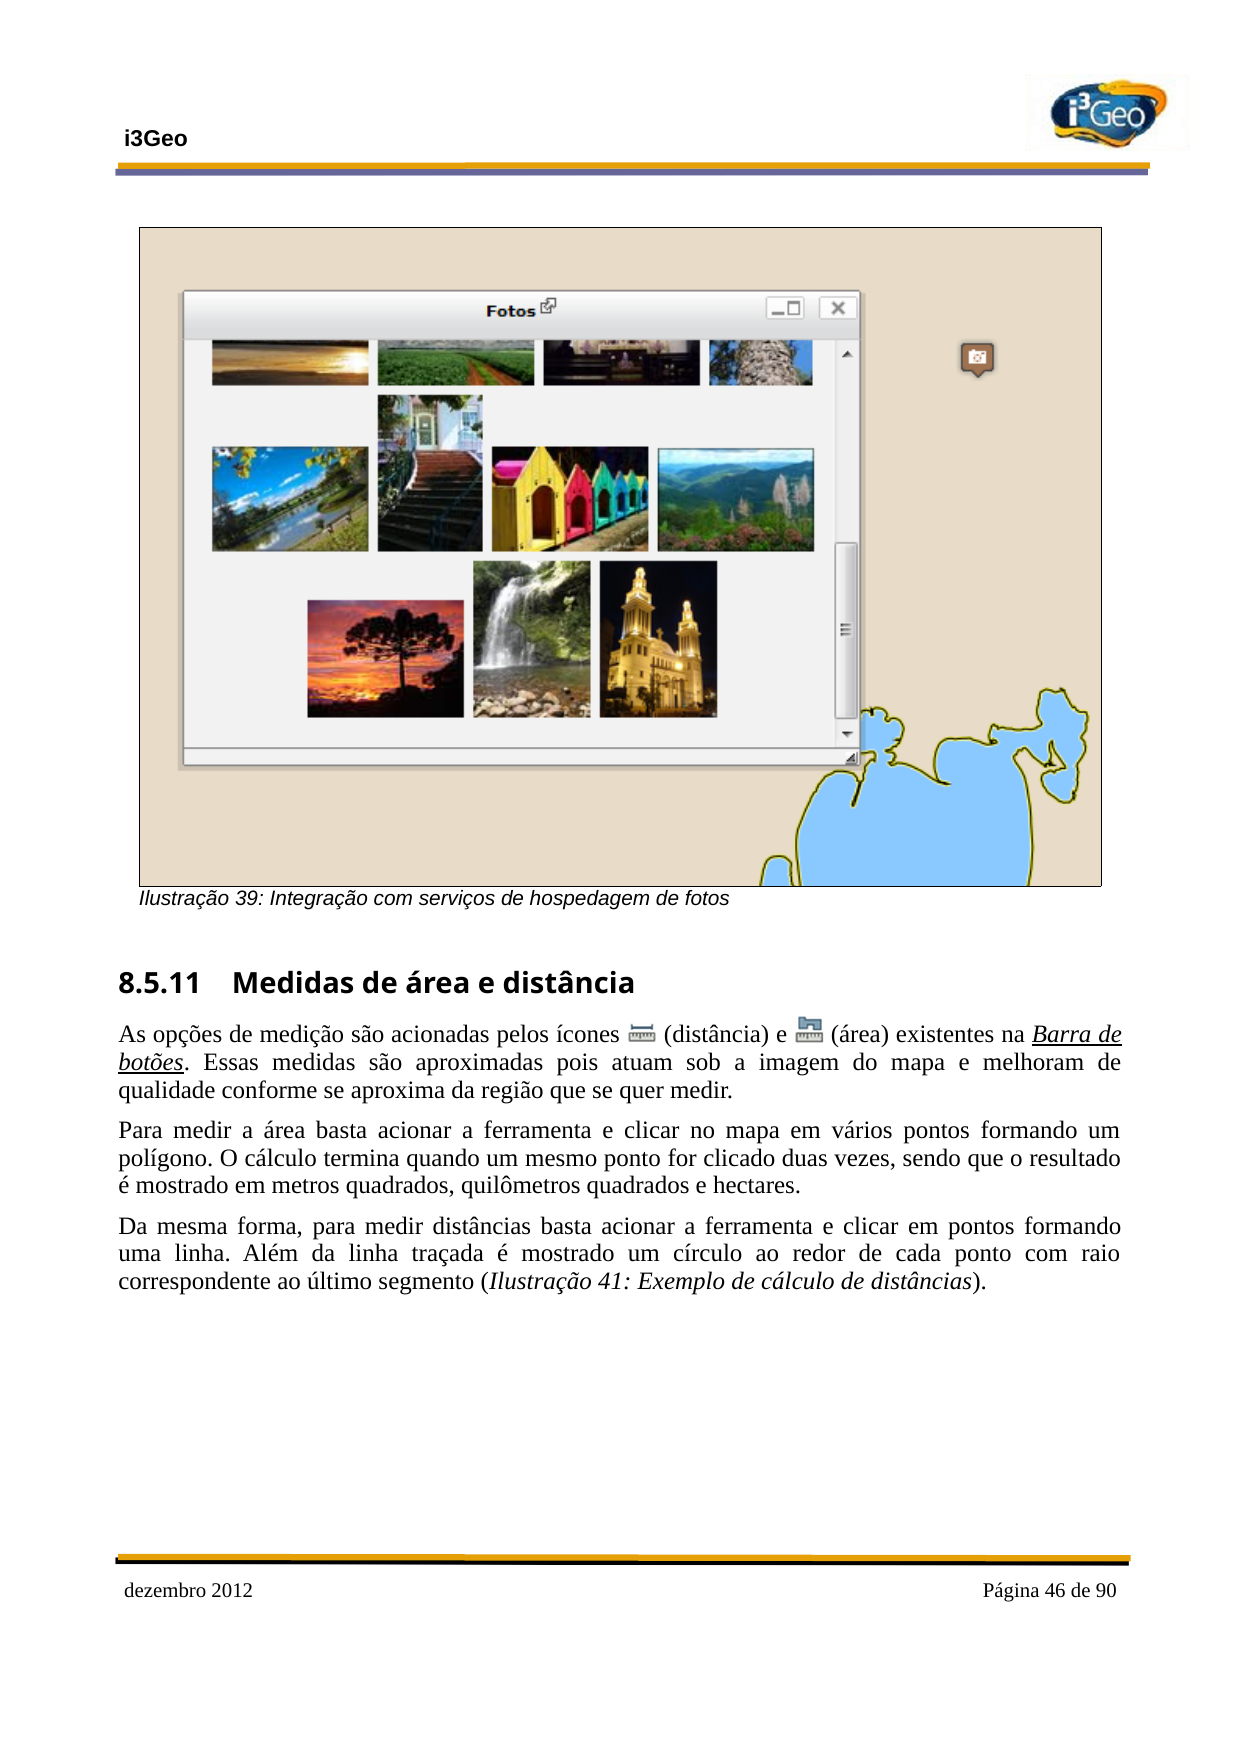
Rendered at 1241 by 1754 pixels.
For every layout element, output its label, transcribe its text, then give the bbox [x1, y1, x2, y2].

picture [1025, 74, 1191, 151]
text Ilustração 39: Integração com serviços de hospedagem de fotos [139, 887, 1101, 909]
text As opções de medição são acionadas pelos ícones (distância) e (área) existentes na Barra de botões. Essas medidas são aproximadas pois atuam sob a imagem do mapa e melhoram de qualidade conforme se aproxima da região que se quer medir. [118, 1014, 1122, 1104]
text Para medir a área basta acionar a ferramenta e clicar no mapa em vários pontos formando um polígono. O cálculo termina quando um mesmo ponto for clicado duas vezes, sendo que o resultado é mostrado em metros quadrados, quilômetros quadrados e hectares. [118, 1116, 1122, 1199]
picture [794, 1014, 824, 1043]
picture [140, 228, 1101, 886]
text Da mesma forma, para medir distâncias basta acionar a ferramenta e clicar em pontos formando uma linha. Além da linha traçada é mostrado um círculo ao redor de cada ponto com raio correspondente ao último segmento (Ilustração 41: Exemplo de cálculo de distâncias). [118, 1212, 1122, 1295]
subtitle Medidas de área e distância [118, 962, 1122, 1002]
picture [627, 1021, 657, 1043]
